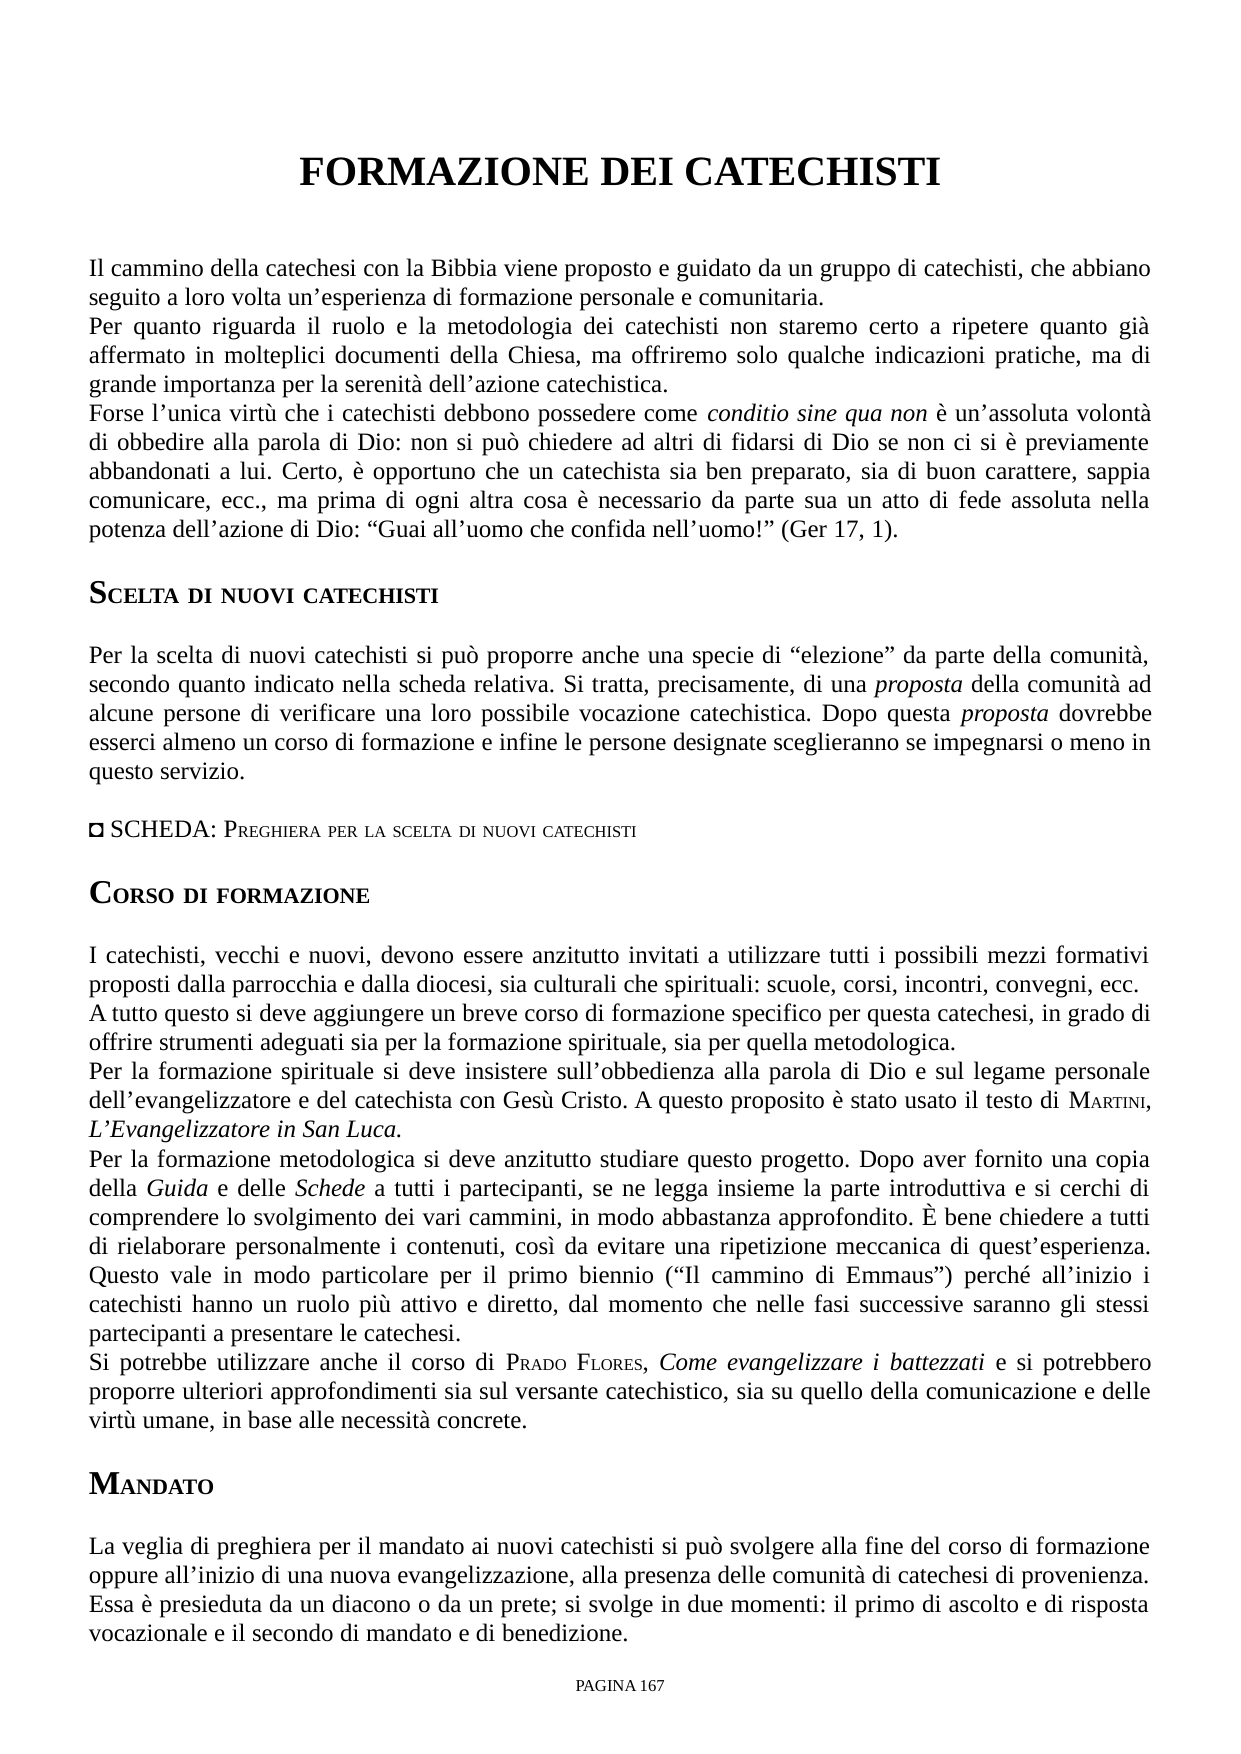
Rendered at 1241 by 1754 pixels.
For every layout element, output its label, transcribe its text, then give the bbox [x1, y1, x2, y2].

text ◘ SCHEDA: Preghiera per la scelta di nuovi catechisti [88, 814, 1152, 843]
text La veglia di preghiera per il mandato ai nuovi catechisti si può svolgere alla fine del corso di formazione oppure all’inizio di una nuova evangelizzazione, alla presenza delle comunità di catechesi di provenienza. [88, 1531, 1152, 1589]
text FORMAZIONE DEI CATECHISTI [88, 147, 1152, 195]
text Per la formazione metodologica si deve anzitutto studiare questo progetto. Dopo aver fornito una copia della Guida e delle Schede a tutti i partecipanti, se ne legga insieme la parte introduttiva e si cerchi di comprendere lo svolgimento dei vari cammini, in modo abbastanza approfondito. È bene chiedere a tutti di rielaborare personalmente i contenuti, così da evitare una ripetizione meccanica di quest’esperienza. Questo vale in modo particolare per il primo biennio (“Il cammino di Emmaus”) perché all’inizio i catechisti hanno un ruolo più attivo e diretto, dal momento che nelle fasi successive saranno gli stessi partecipanti a presentare le catechesi. [88, 1143, 1152, 1347]
text Corso di formazione [88, 872, 1152, 911]
text Per la formazione spirituale si deve insistere sull’obbedienza alla parola di Dio e sul legame personale dell’evangelizzatore e del catechista con Gesù Cristo. A questo proposito è stato usato il testo di Martini, L’Evangelizzatore in San Luca. [88, 1056, 1152, 1143]
text Forse l’unica virtù che i catechisti debbono possedere come conditio sine qua non è un’assoluta volontà di obbedire alla parola di Dio: non si può chiedere ad altri di fidarsi di Dio se non ci si è previamente abbandonati a lui. Certo, è opportuno che un catechista sia ben preparato, sia di buon carattere, sappia comunicare, ecc., ma prima di ogni altra cosa è necessario da parte sua un atto di fede assoluta nella potenza dell’azione di Dio: “Guai all’uomo che confida nell’uomo!” (Ger 17, 1). [88, 398, 1152, 543]
text Si potrebbe utilizzare anche il corso di Prado Flores, Come evangelizzare i battezzati e si potrebbero proporre ulteriori approfondimenti sia sul versante catechistico, sia su quello della comunicazione e delle virtù umane, in base alle necessità concrete. [88, 1347, 1152, 1434]
text Per la scelta di nuovi catechisti si può proporre anche una specie di “elezione” da parte della comunità, secondo quanto indicato nella scheda relativa. Si tratta, precisamente, di una proposta della comunità ad alcune persone di verificare una loro possibile vocazione catechistica. Dopo questa proposta dovrebbe esserci almeno un corso di formazione e infine le persone designate sceglieranno se impegnarsi o meno in questo servizio. [88, 640, 1152, 785]
text A tutto questo si deve aggiungere un breve corso di formazione specifico per questa catechesi, in grado di offrire strumenti adeguati sia per la formazione spirituale, sia per quella metodologica. [88, 998, 1152, 1056]
text Scelta di nuovi catechisti [88, 572, 1152, 611]
text Per quanto riguarda il ruolo e la metodologia dei catechisti non staremo certo a ripetere quanto già affermato in molteplici documenti della Chiesa, ma offriremo solo qualche indicazioni pratiche, ma di grande importanza per la serenità dell’azione catechistica. [88, 311, 1152, 398]
text Essa è presieduta da un diacono o da un prete; si svolge in due momenti: il primo di ascolto e di risposta vocazionale e il secondo di mandato e di benedizione. [88, 1589, 1152, 1647]
text I catechisti, vecchi e nuovi, devono essere anzitutto invitati a utilizzare tutti i possibili mezzi formativi proposti dalla parrocchia e dalla diocesi, sia culturali che spirituali: scuole, corsi, incontri, convegni, ecc. [88, 940, 1152, 998]
text Il cammino della catechesi con la Bibbia viene proposto e guidato da un gruppo di catechisti, che abbiano seguito a loro volta un’esperienza di formazione personale e comunitaria. [88, 253, 1152, 311]
text Mandato [88, 1463, 1152, 1502]
